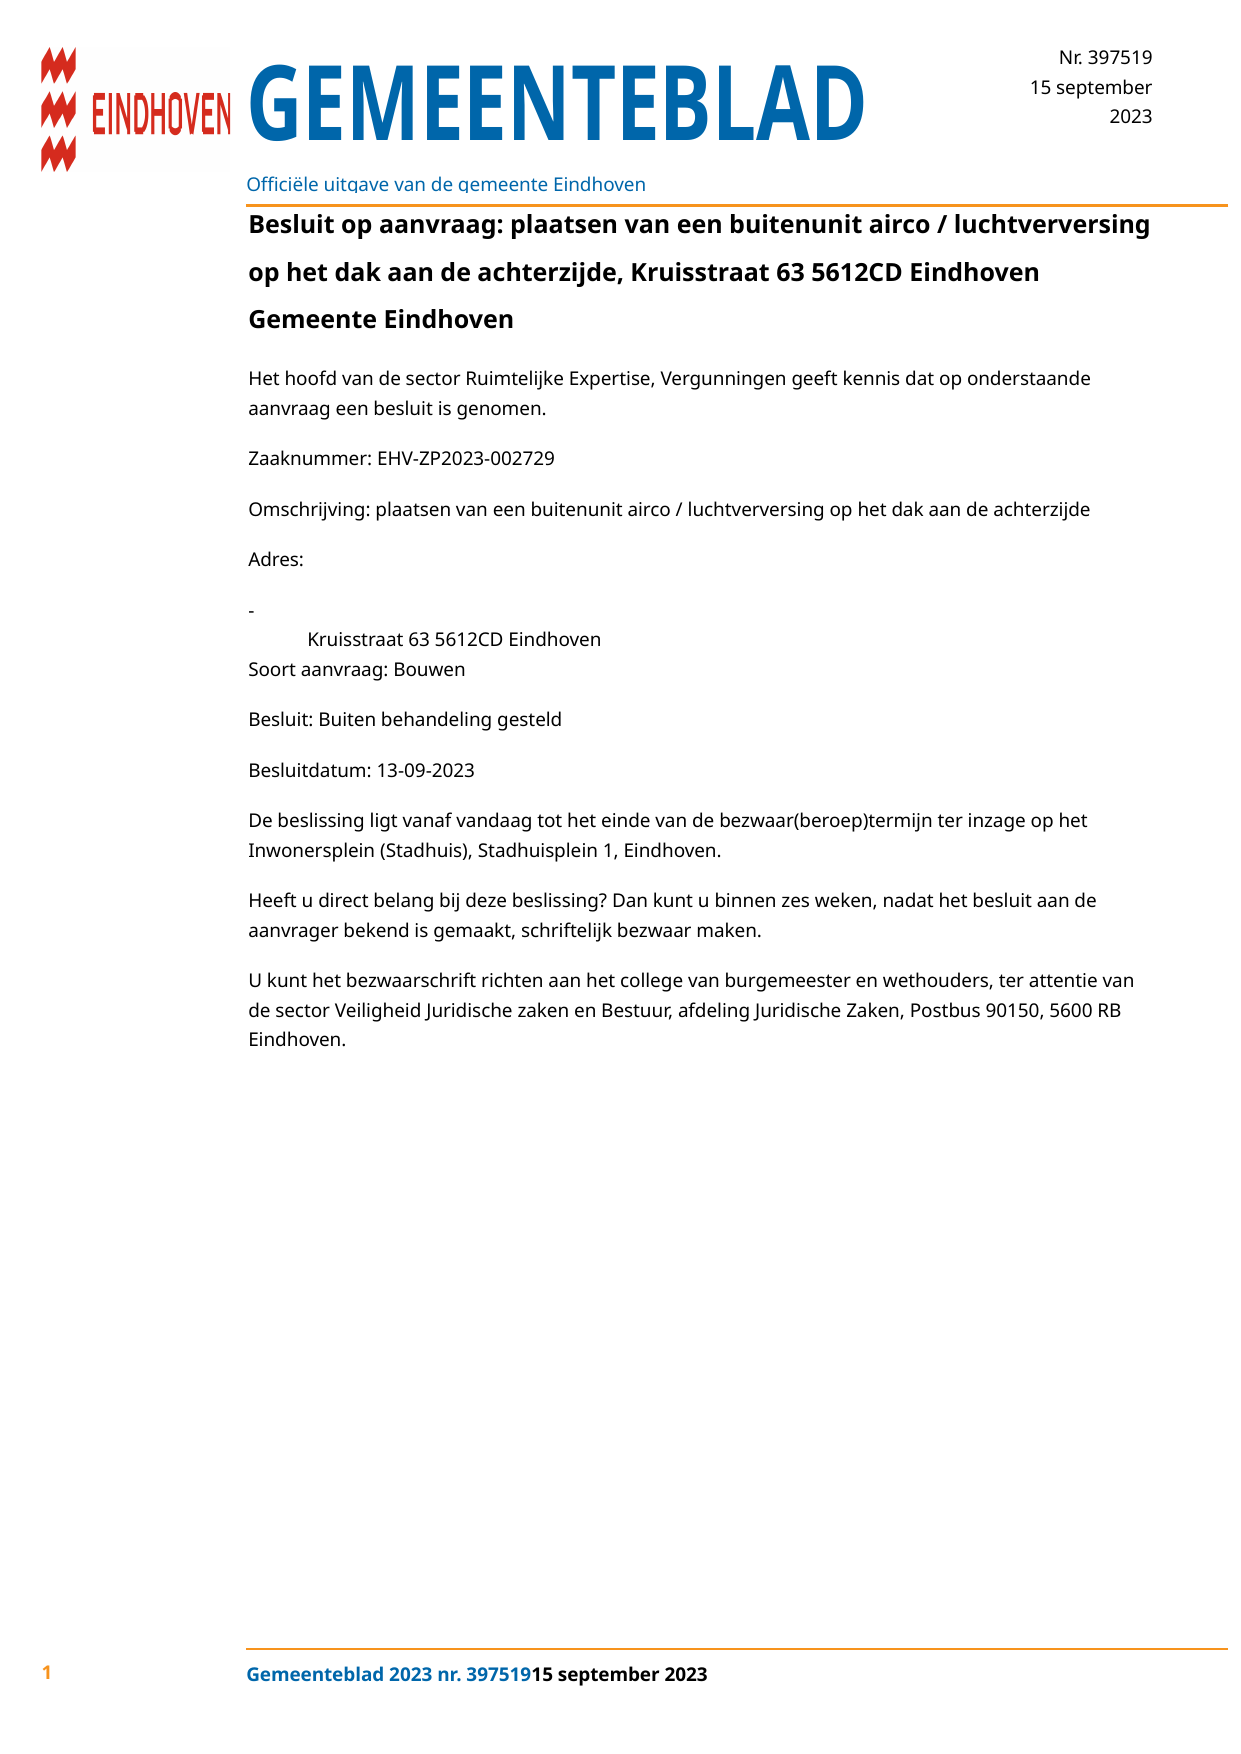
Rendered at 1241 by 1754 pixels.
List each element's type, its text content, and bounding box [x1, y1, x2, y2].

list Kruisstraat 63 5612CD Eindhoven [248, 626, 1152, 652]
text Adres: [248, 546, 1152, 572]
text Het hoofd van de sector Ruimtelijke Expertise, Vergunningen geeft kennis dat op onderstaande aanvraag een besluit is genomen. [248, 366, 1152, 421]
text Omschrijving: plaatsen van een buitenunit airco / luchtverversing op het dak aan de achterzijde [248, 496, 1152, 522]
text De beslissing ligt vanaf vandaag tot het einde van de bezwaar(beroep)termijn ter inzage op het Inwonersplein (Stadhuis), Stadhuisplein 1, Eindhoven. [248, 807, 1152, 862]
text Heeft u direct belang bij deze beslissing? Dan kunt u binnen zes weken, nadat het besluit aan de aanvrager bekend is gemaakt, schriftelijk bezwaar maken. [248, 887, 1152, 942]
text Zaaknummer: EHV-ZP2023-002729 [248, 446, 1152, 471]
text Besluitdatum: 13-09-2023 [248, 757, 1152, 782]
text Besluit: Buiten behandeling gesteld [248, 706, 1152, 732]
text Besluit op aanvraag: plaatsen van een buitenunit airco / luchtverversing op het dak aan de achterzijde, Kruisstraat 63 5612CD Eindhoven Gemeente Eindhoven [248, 207, 1152, 336]
text Soort aanvraag: Bouwen [248, 656, 1152, 682]
text U kunt het bezwaarschrift richten aan het college van burgemeester en wethouders, ter attentie van de sector Veiligheid Juridische zaken en Bestuur, afdeling Juridische Zaken, Postbus 90150, 5600 RB Eindhoven. [248, 967, 1152, 1052]
picture [41, 47, 231, 172]
